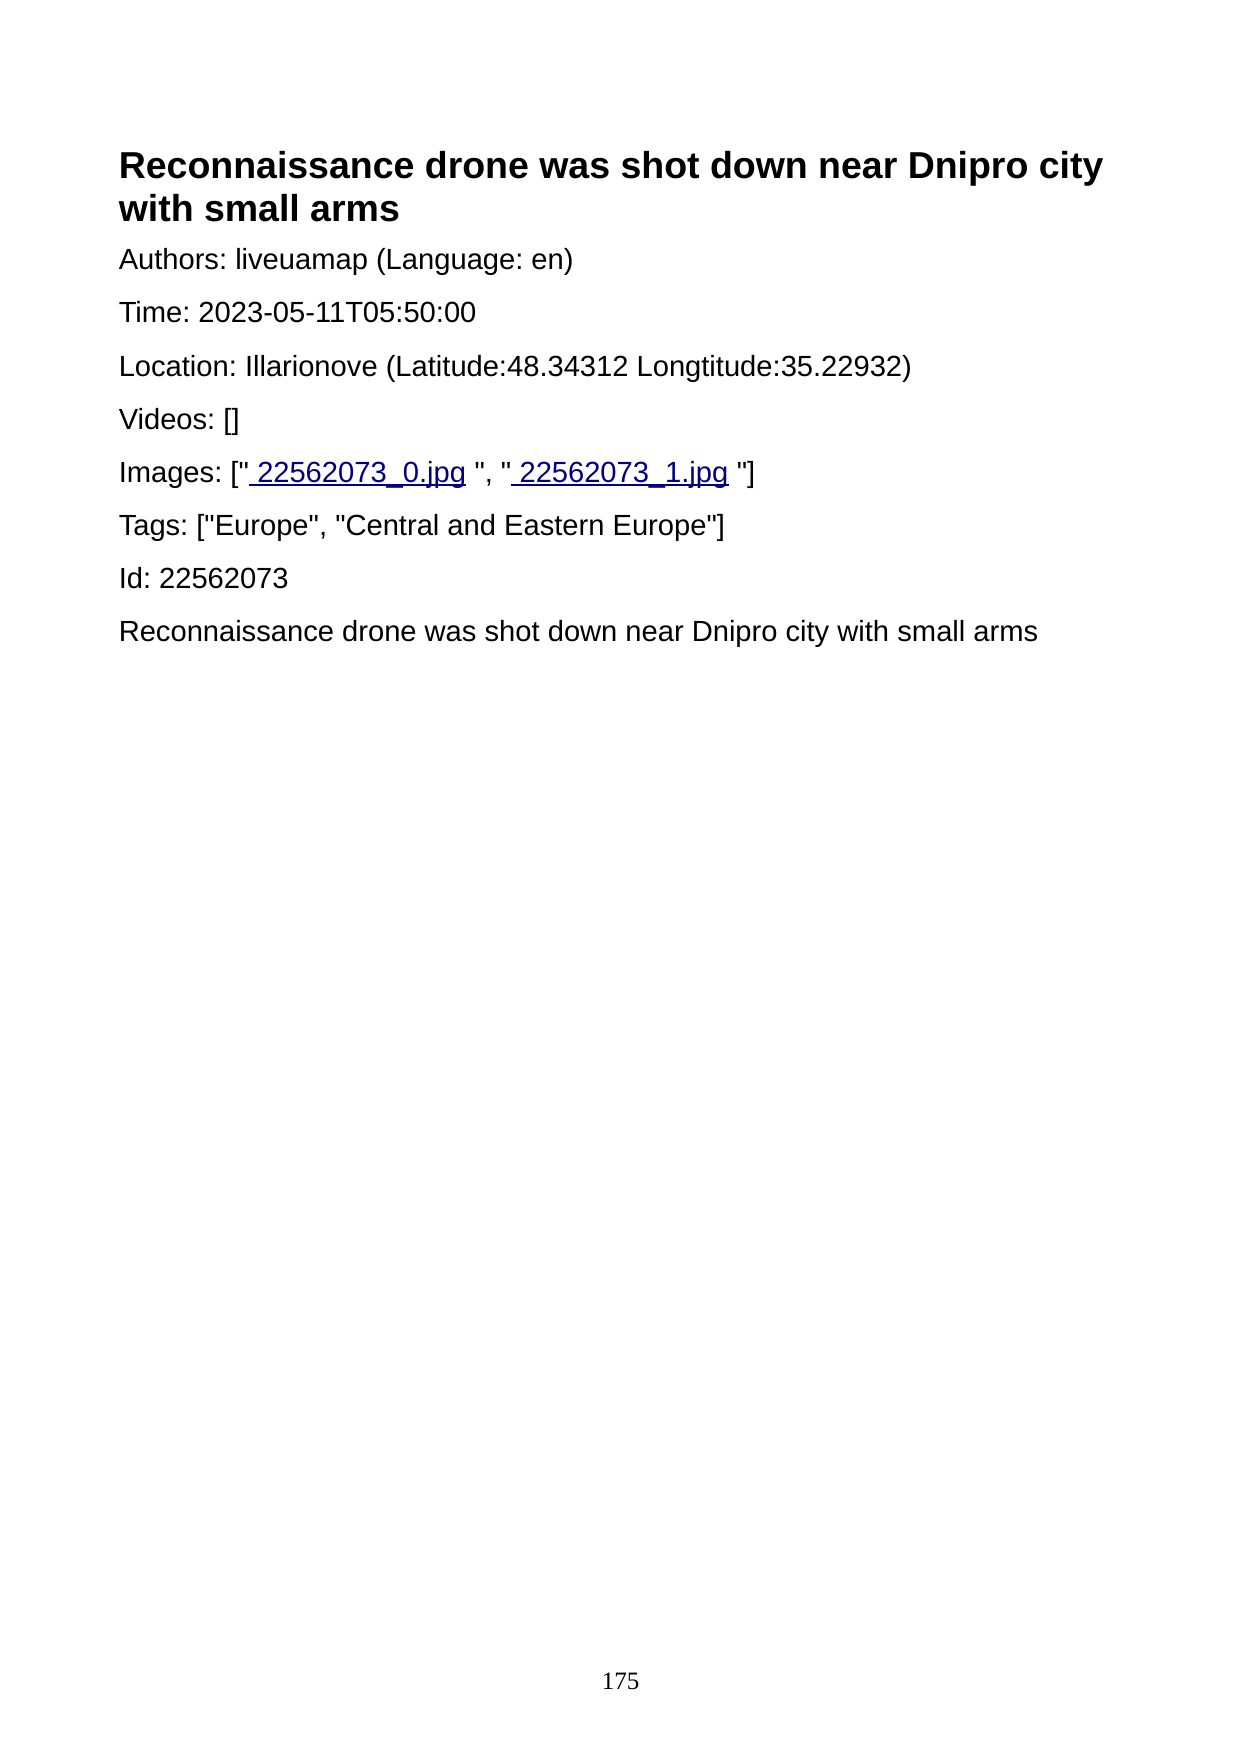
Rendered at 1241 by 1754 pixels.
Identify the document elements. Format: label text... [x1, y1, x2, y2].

subtitle Reconnaissance drone was shot down near Dnipro city with small arms [118, 143, 1122, 230]
text Authors: liveuamap (Language: en) [118, 242, 1122, 276]
text Time: 2023-05-11T05:50:00 [118, 295, 1122, 329]
text Id: 22562073 [118, 561, 1122, 594]
text Videos: [] [118, 402, 1122, 435]
text Images: [" 22562073_0.jpg ", " 22562073_1.jpg "] [118, 455, 1122, 488]
text Tags: ["Europe", "Central and Eastern Europe"] [118, 508, 1122, 541]
text Reconnaissance drone was shot down near Dnipro city with small arms [118, 614, 1122, 648]
text Location: Illarionove (Latitude:48.34312 Longtitude:35.22932) [118, 348, 1122, 382]
